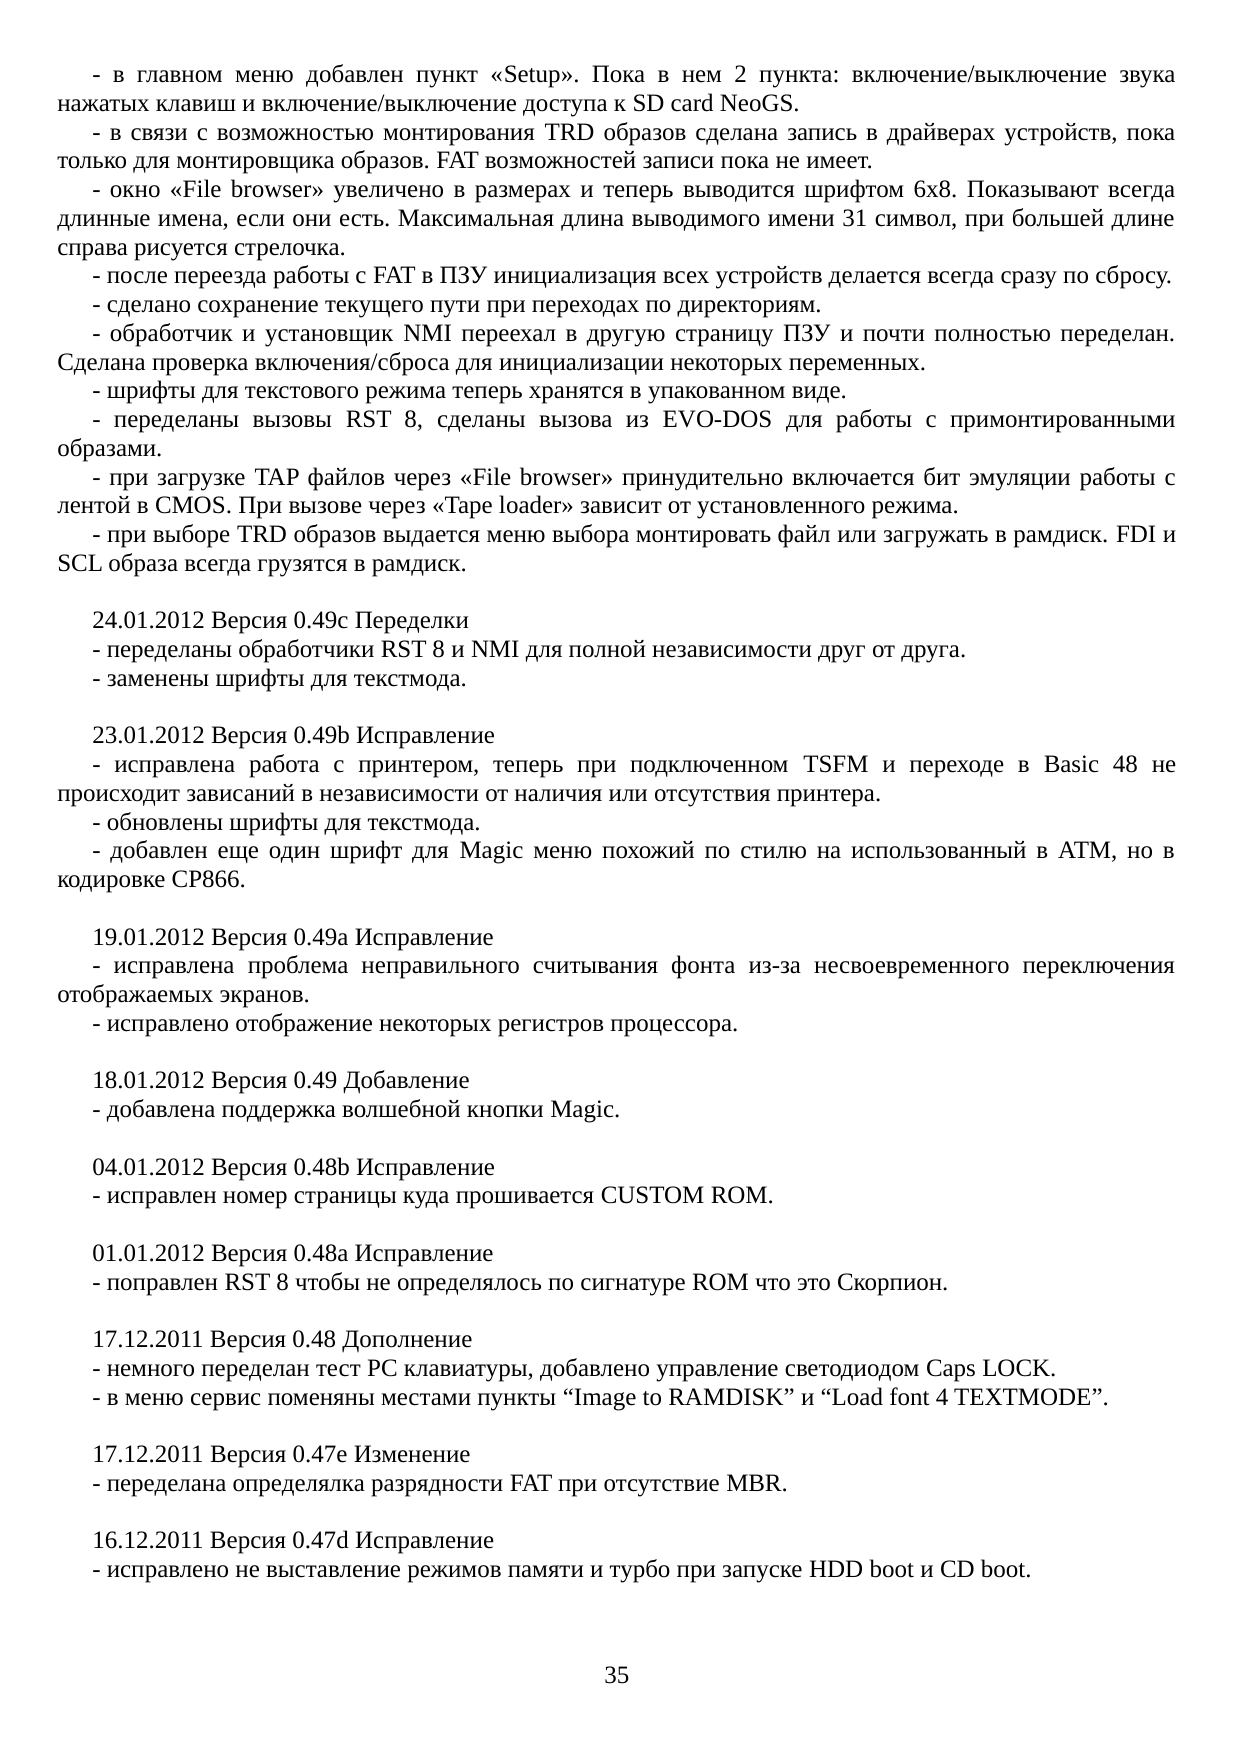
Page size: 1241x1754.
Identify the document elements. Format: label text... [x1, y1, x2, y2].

text 18.01.2012 Версия 0.49 Добавление [57, 1066, 1176, 1094]
text 23.01.2012 Версия 0.49b Исправление [57, 721, 1176, 749]
text - окно «File browser» увеличено в размерах и теперь выводится шрифтом 6х8. Показывают всегда длинные имена, если они есть. Максимальная длина выводимого имени 31 символ, при большей длине справа рисуется стрелочка. [57, 174, 1176, 261]
text - заменены шрифты для текстмода. [57, 663, 1176, 692]
text 16.12.2011 Версия 0.47d Исправление [57, 1526, 1176, 1554]
text - переделаны вызовы RST 8, сделаны вызова из EVO-DOS для работы с примонтированными образами. [57, 404, 1176, 462]
text - сделано сохранение текущего пути при переходах по директориям. [57, 289, 1176, 318]
text - обновлены шрифты для текстмода. [57, 807, 1176, 836]
text - после переезда работы с FAT в ПЗУ инициализация всех устройств делается всегда сразу по сбросу. [57, 261, 1176, 289]
text - исправлен номер страницы куда прошивается CUSTOM ROM. [57, 1181, 1176, 1209]
text 17.12.2011 Версия 0.48 Дополнение [57, 1324, 1176, 1353]
text - переделаны обработчики RST 8 и NMI для полной независимости друг от друга. [57, 634, 1176, 663]
text - исправлено не выставление режимов памяти и турбо при запуске HDD boot и CD boot. [57, 1554, 1176, 1583]
text - при выборе TRD образов выдается меню выбора монтировать файл или загружать в рамдиск. FDI и SCL образа всегда грузятся в рамдиск. [57, 519, 1176, 577]
text - в главном меню добавлен пункт «Setup». Пока в нем 2 пункта: включение/выключение звука нажатых клавиш и включение/выключение доступа к SD card NeoGS. [57, 59, 1176, 117]
text - в меню сервис поменяны местами пункты “Image to RAMDISK” и “Load font 4 TEXTMODE”. [57, 1382, 1176, 1411]
text - немного переделан тест PC клавиатуры, добавлено управление светодиодом Caps LOCK. [57, 1353, 1176, 1382]
text 24.01.2012 Версия 0.49c Переделки [57, 606, 1176, 634]
text - при загрузке TAP файлов через «File browser» принудительно включается бит эмуляции работы с лентой в CMOS. При вызове через «Tape loader» зависит от установленного режима. [57, 462, 1176, 519]
text - исправлено отображение некоторых регистров процессора. [57, 1008, 1176, 1037]
text - поправлен RST 8 чтобы не определялось по сигнатуре ROM что это Скорпион. [57, 1267, 1176, 1296]
text 17.12.2011 Версия 0.47e Изменение [57, 1439, 1176, 1468]
text - добавлен еще один шрифт для Magic меню похожий по стилю на использованный в АТМ, но в кодировке CP866. [57, 836, 1176, 893]
text - в связи с возможностью монтирования TRD образов сделана запись в драйверах устройств, пока только для монтировщика образов. FAT возможностей записи пока не имеет. [57, 117, 1176, 174]
text - переделана определялка разрядности FAT при отсутствие MBR. [57, 1468, 1176, 1497]
text - добавлена поддержка волшебной кнопки Magic. [57, 1094, 1176, 1123]
text - обработчик и установщик NMI переехал в другую страницу ПЗУ и почти полностью переделан. Сделана проверка включения/сброса для инициализации некоторых переменных. [57, 318, 1176, 376]
text - шрифты для текстового режима теперь хранятся в упакованном виде. [57, 376, 1176, 404]
text 04.01.2012 Версия 0.48b Исправление [57, 1152, 1176, 1181]
text 01.01.2012 Версия 0.48а Исправление [57, 1238, 1176, 1267]
text 19.01.2012 Версия 0.49a Исправление [57, 922, 1176, 951]
text - исправлена работа с принтером, теперь при подключенном TSFM и переходе в Basic 48 не происходит зависаний в независимости от наличия или отсутствия принтера. [57, 749, 1176, 807]
text - исправлена проблема неправильного считывания фонта из-за несвоевременного переключения отображаемых экранов. [57, 951, 1176, 1008]
